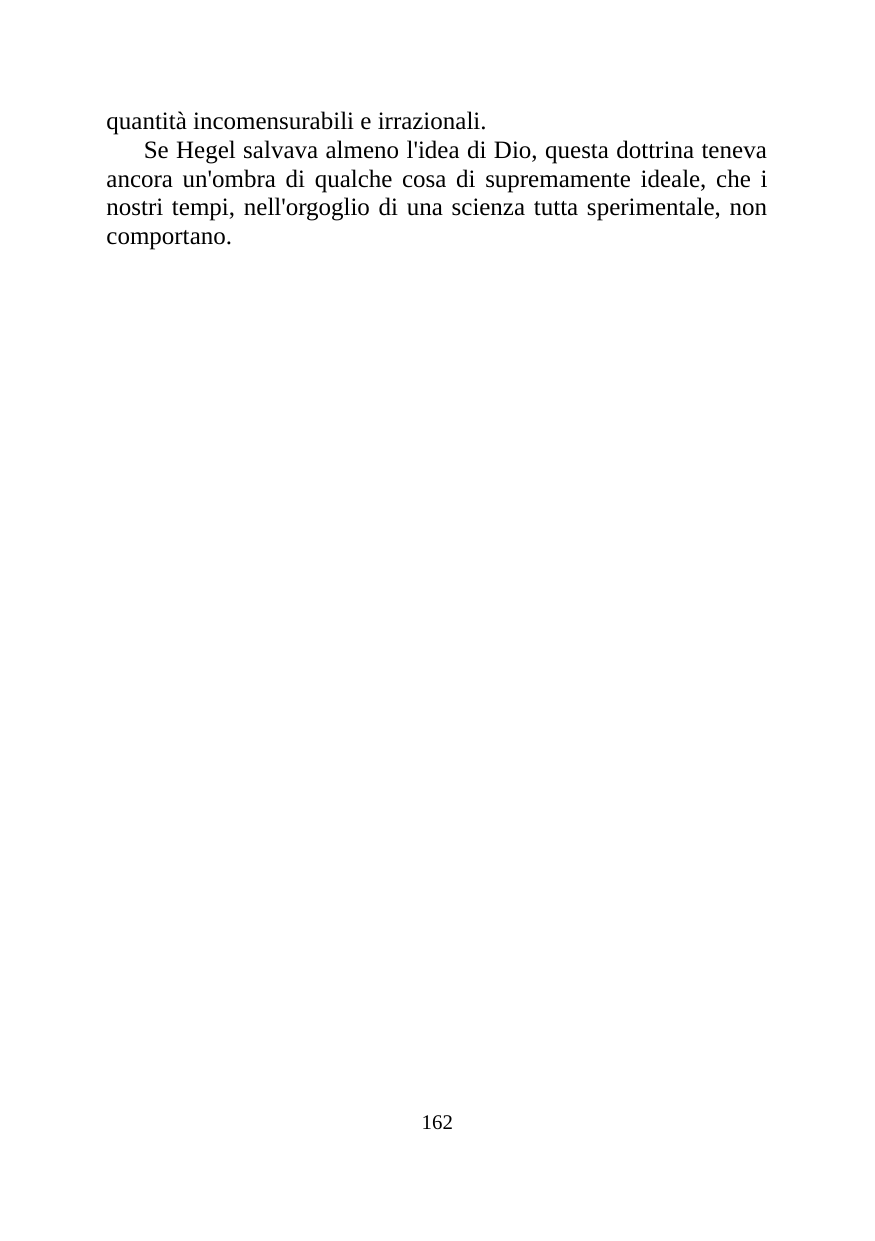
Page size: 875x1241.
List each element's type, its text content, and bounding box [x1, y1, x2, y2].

text Se Hegel salvava almeno l'idea di Dio, questa dottrina teneva ancora un'ombra di qualche cosa di supremamente ideale, che i nostri tempi, nell'orgoglio di una scienza tutta sperimentale, non comportano. [106, 135, 768, 250]
text quantità incomensurabili e irrazionali. [106, 106, 768, 135]
